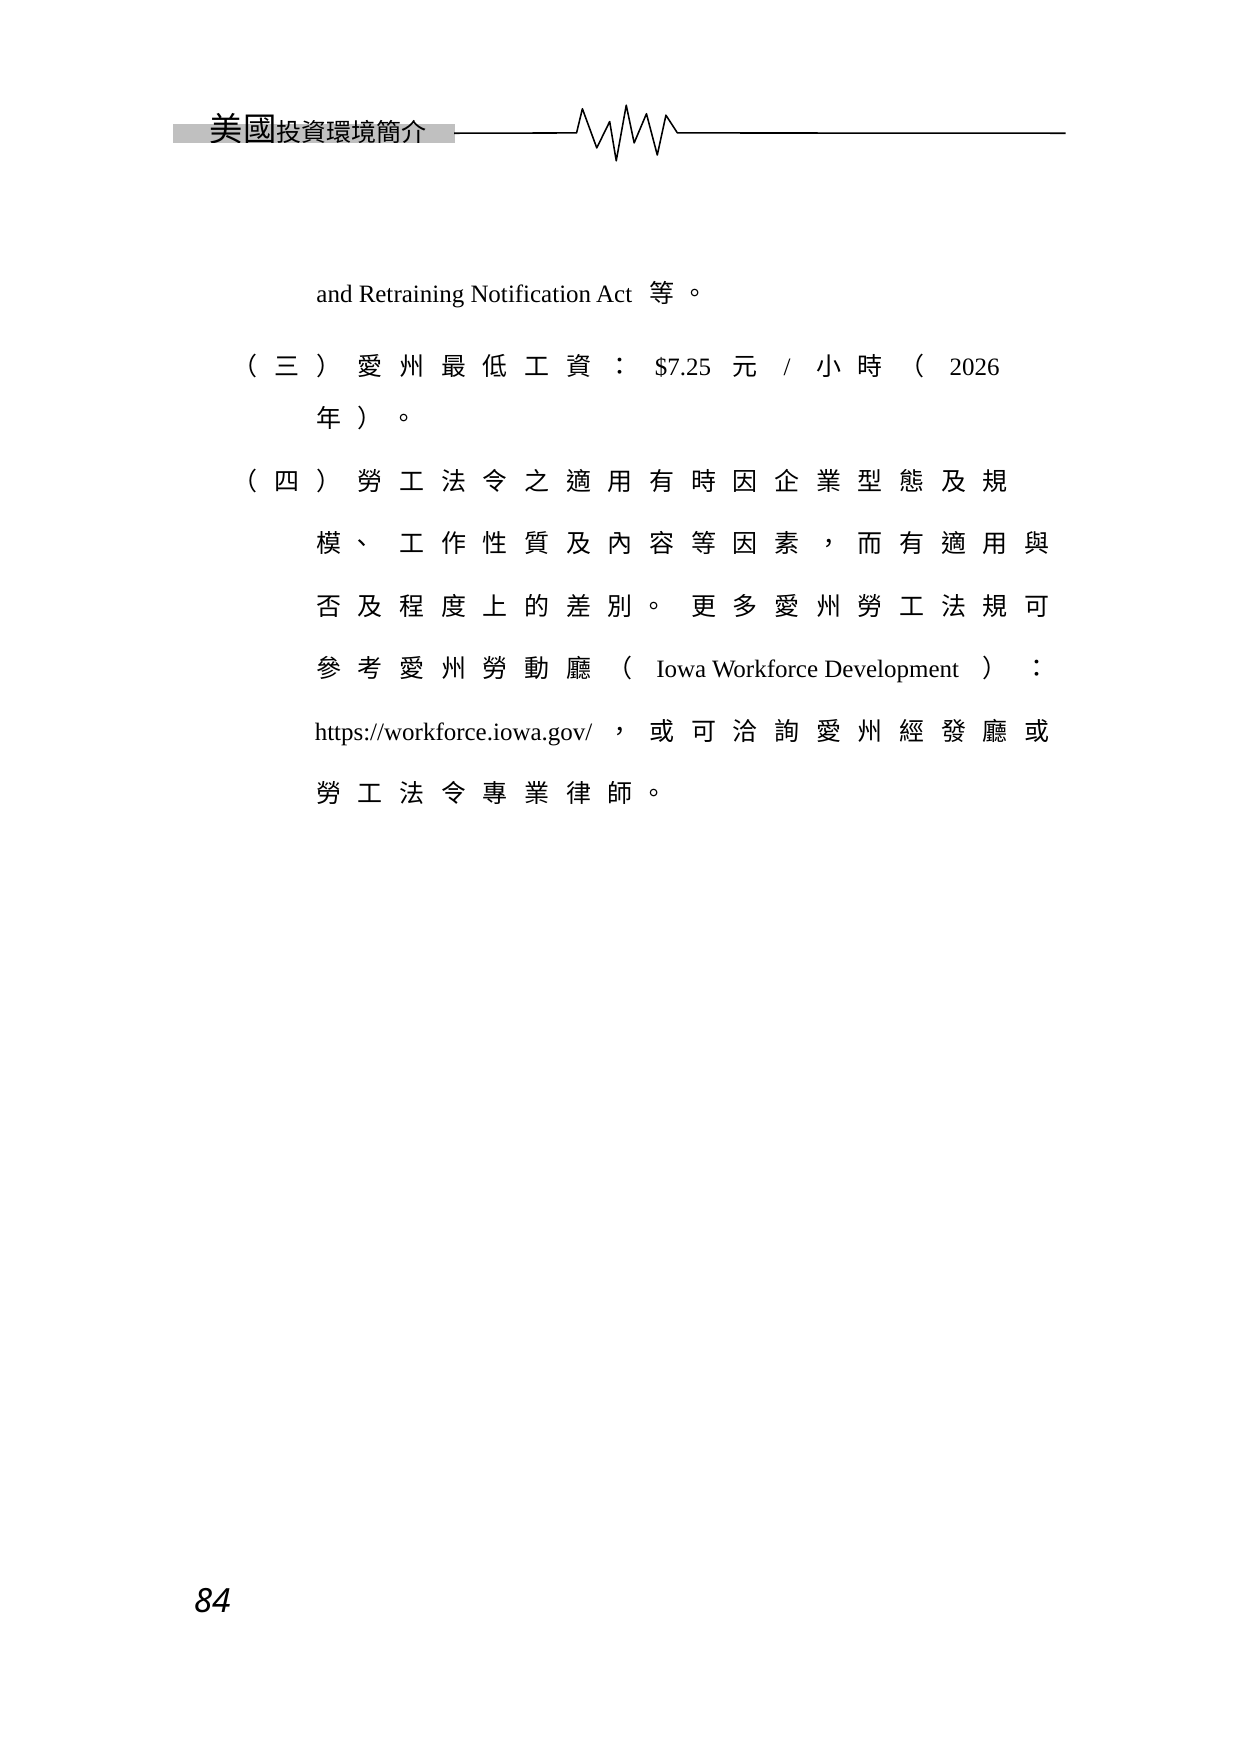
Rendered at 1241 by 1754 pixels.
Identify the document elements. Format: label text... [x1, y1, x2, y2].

text （三）愛州最低工資：$7.25元/小時（2026年）。 [207, 313, 1058, 438]
text （四）勞工法令之適用有時因企業型態及規模、工作性質及內容等因素，而有適用與否及程度上的差別。更多愛州勞工法規可參考愛州勞動廳（Iowa Workforce Development）：https://workforce.iowa.gov/，或可洽詢愛州經發廳或勞工法令專業律師。 [207, 438, 1058, 813]
text and Retraining Notification Act等。 [207, 250, 1058, 313]
